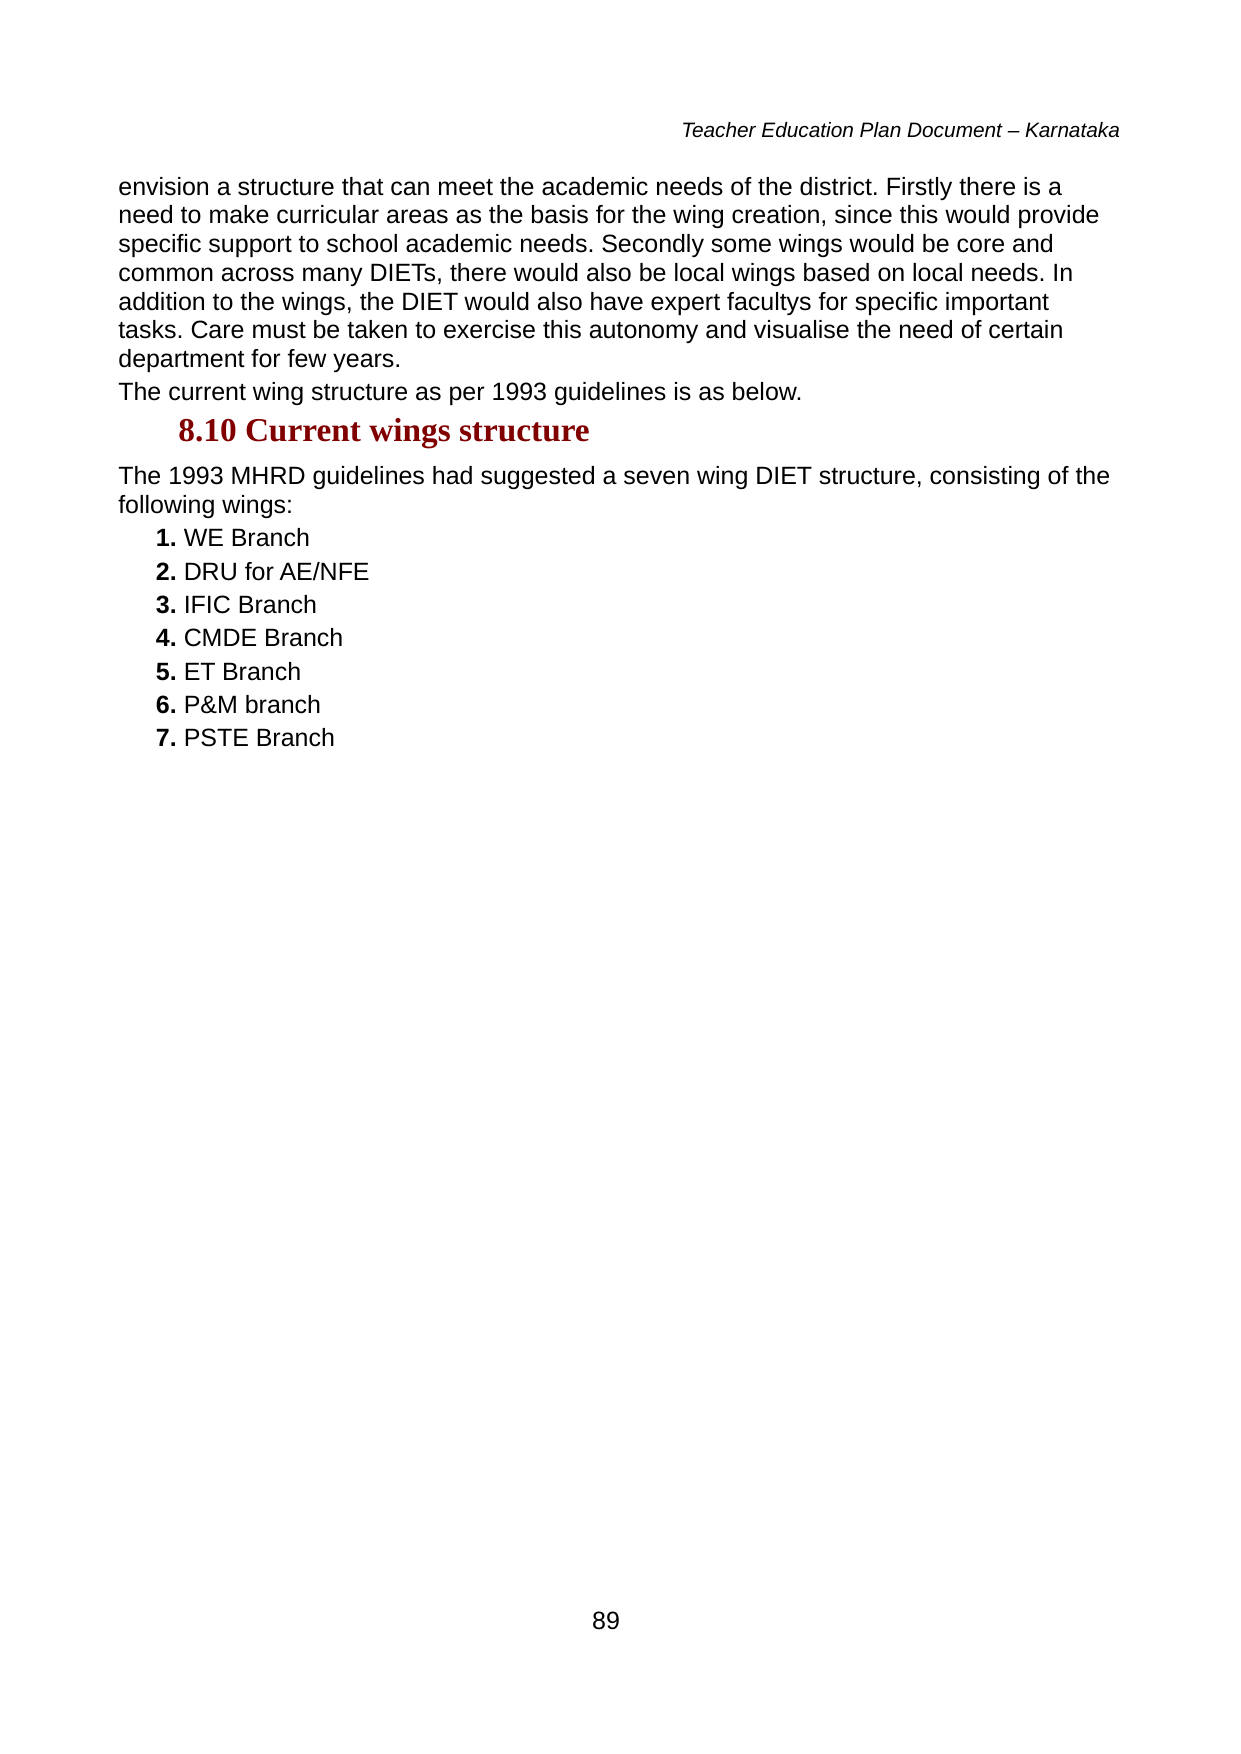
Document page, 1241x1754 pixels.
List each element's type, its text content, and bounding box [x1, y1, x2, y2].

list PSTE Branch [156, 723, 1122, 752]
list ET Branch [156, 656, 1122, 685]
list DRU for AE/NFE [156, 556, 1122, 585]
text envision a structure that can meet the academic needs of the district. Firstly there is a need to make curricular areas as the basis for the wing creation, since this would provide specific support to school academic needs. Secondly some wings would be core and common across many DIETs, there would also be local wings based on local needs. In addition to the wings, the DIET would also have expert facultys for specific important tasks. Care must be taken to exercise this autonomy and visualise the need of certain department for few years. [118, 172, 1122, 373]
list IFIC Branch [156, 590, 1122, 618]
list CMDE Branch [156, 623, 1122, 652]
subtitle 8.10 Current wings structure [118, 411, 1122, 449]
text The current wing structure as per 1993 guidelines is as below. [118, 377, 1122, 406]
list WE Branch [156, 523, 1122, 552]
list P&M branch [156, 690, 1122, 718]
text The 1993 MHRD guidelines had suggested a seven wing DIET structure, consisting of the following wings: [118, 461, 1122, 518]
